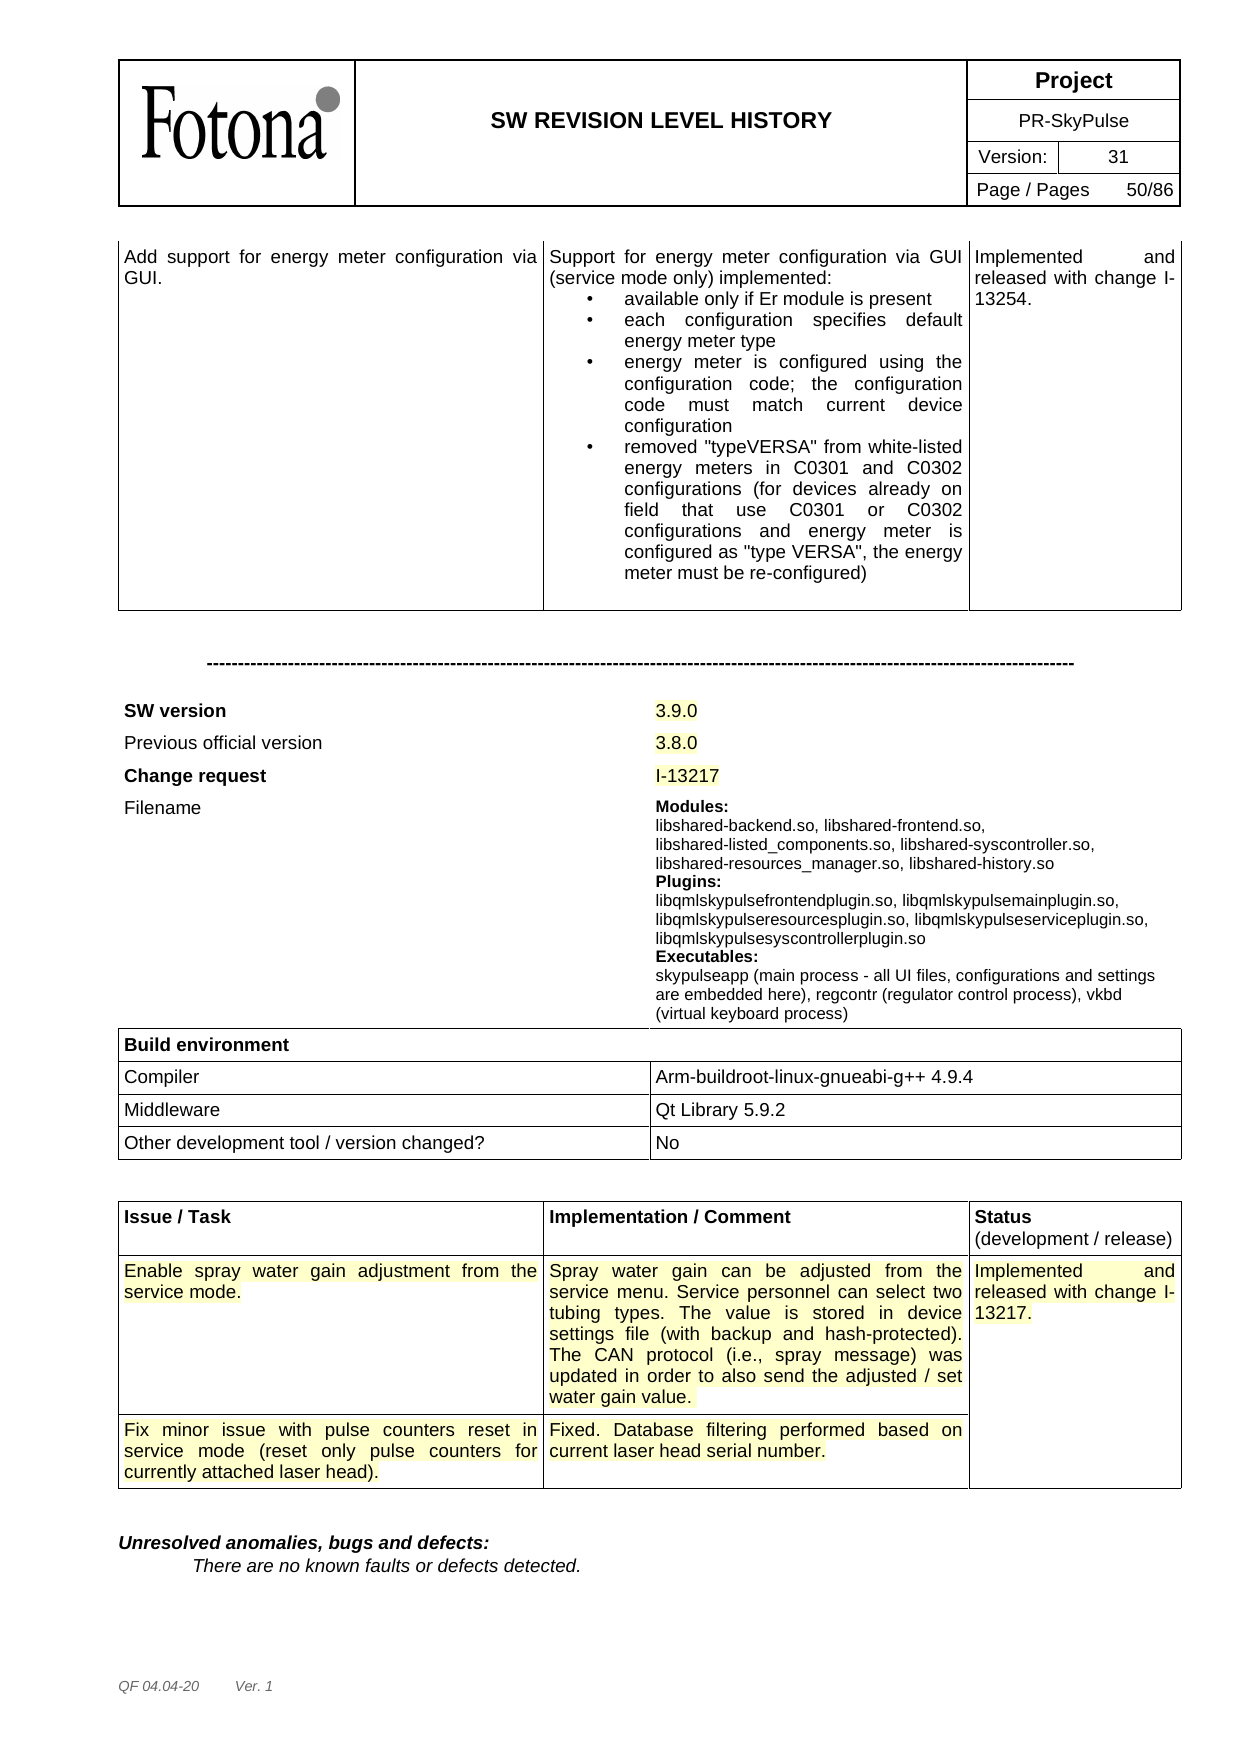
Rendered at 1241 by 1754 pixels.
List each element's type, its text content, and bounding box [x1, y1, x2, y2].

table_cell Previous official version [118, 727, 649, 759]
text Unresolved anomalies, bugs and defects: [118, 1530, 1163, 1554]
text There are no known faults or defects detected. [118, 1554, 1163, 1577]
table_cell Modules: libshared-backend.so, libshared-frontend.so, libshared-listed_components.so, libshared-syscontroller.so, libshared-resources_manager.so, libshared-history.so Plugins: libqmlskypulsefrontendplugin.so, libqmlskypulsemainplugin.so, libqmlskypulseresourcesplugin.so, libqmlskypulseserviceplugin.so, libqmlskypulsesyscontrollerplugin.so Executables: skypulseapp (main process - all UI files, configurations and settings are embedded here), regcontr (regulator control process), vkbd (virtual keyboard process) [650, 792, 1181, 1028]
table_cell Fixed. Database filtering performed based on current laser head serial number. [544, 1415, 968, 1488]
table_cell Spray water gain can be adjusted from the service menu. Service personnel can select two tubing types. The value is stored in device settings file (with backup and hash-protected). The CAN protocol (i.e., spray message) was updated in order to also send the adjusted / set water gain value. [544, 1256, 968, 1414]
table_header SW version [118, 695, 649, 727]
table_cell Build environment [119, 1029, 1181, 1061]
table_cell Other development tool / version changed? [119, 1127, 649, 1159]
table_cell Implemented and released with change I-13254. [970, 241, 1181, 610]
table_header Issue / Task [119, 1202, 543, 1255]
table_cell Add support for energy meter configuration via GUI. [119, 241, 543, 610]
table_header Status (development / release) [970, 1202, 1181, 1255]
table_cell Change request [118, 760, 649, 792]
table_cell Qt Library 5.9.2 [651, 1095, 1181, 1126]
table_cell Arm-buildroot-linux-gnueabi-g++ 4.9.4 [651, 1062, 1181, 1094]
table_cell Enable spray water gain adjustment from the service mode. [119, 1256, 543, 1414]
text ------------------------------------------------------------------------------------------------------------------------------------------- [118, 652, 1163, 673]
table_cell Filename [118, 792, 649, 1028]
table_cell Implemented and released with change I-13217. [970, 1256, 1181, 1488]
table_header 3.9.0 [650, 695, 1181, 727]
table_cell Middleware [119, 1095, 649, 1126]
table_cell No [651, 1127, 1181, 1159]
table_cell 3.8.0 [650, 727, 1181, 759]
table_cell I-13217 [650, 760, 1181, 792]
table_cell Support for energy meter configuration via GUI (service mode only) implemented: available only if Er module is present each configuration specifies default energy meter type energy meter is configured using the configuration code; the configuration code must match current device configuration removed "typeVERSA" from white-listed energy meters in C0301 and C0302 configurations (for devices already on field that use C0301 or C0302 configurations and energy meter is configured as "type VERSA", the energy meter must be re-configured) [544, 241, 968, 610]
table_cell Compiler [119, 1062, 649, 1094]
table_header Implementation / Comment [544, 1202, 968, 1255]
table_cell Fix minor issue with pulse counters reset in service mode (reset only pulse counters for currently attached laser head). [119, 1415, 543, 1488]
